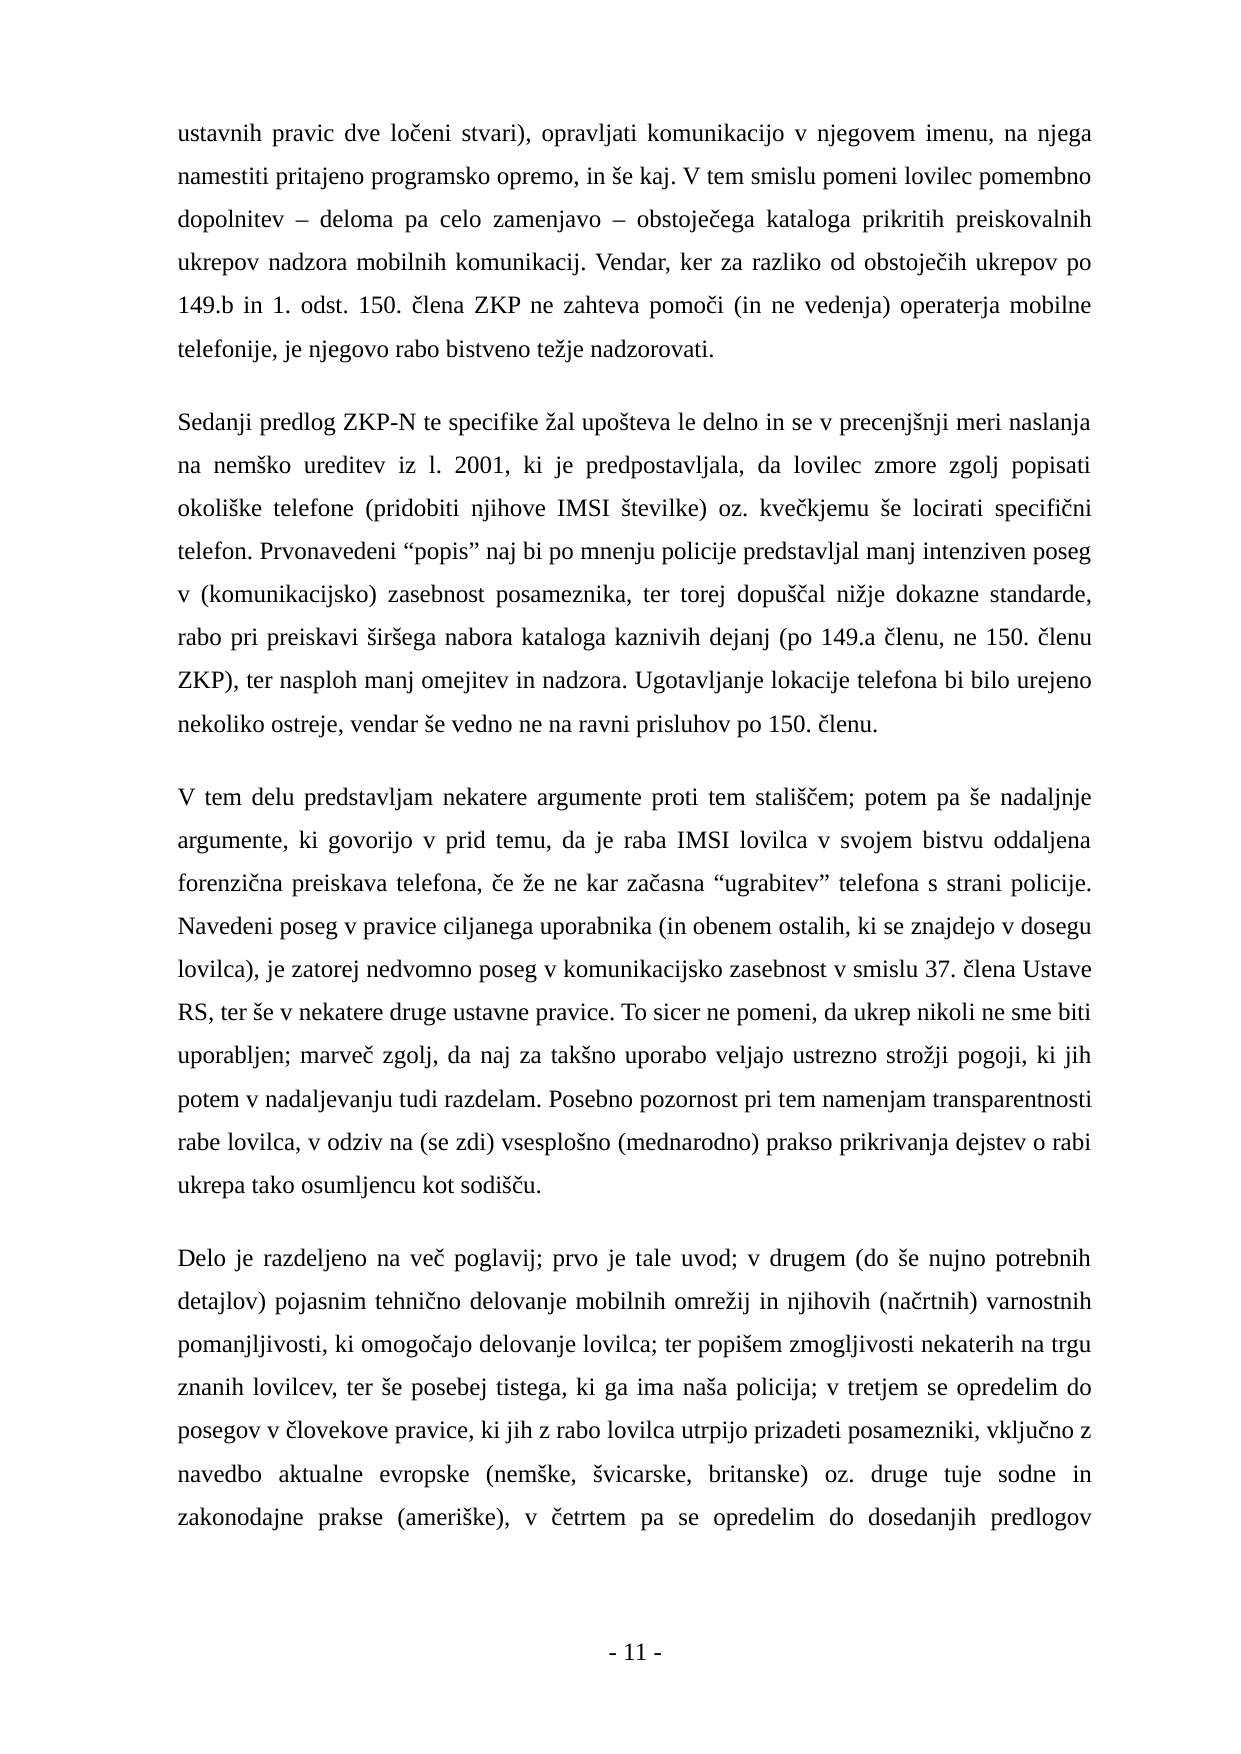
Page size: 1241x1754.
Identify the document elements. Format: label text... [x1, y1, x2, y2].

text V tem delu predstavljam nekatere argumente proti tem stališčem; potem pa še nadaljnje argumente, ki govorijo v prid temu, da je raba IMSI lovilca v svojem bistvu oddaljena forenzična preiskava telefona, če že ne kar začasna “ugrabitev” telefona s strani policije. Navedeni poseg v pravice ciljanega uporabnika (in obenem ostalih, ki se znajdejo v dosegu lovilca), je zatorej nedvomno poseg v komunikacijsko zasebnost v smislu 37. člena Ustave RS, ter še v nekatere druge ustavne pravice. To sicer ne pomeni, da ukrep nikoli ne sme biti uporabljen; marveč zgolj, da naj za takšno uporabo veljajo ustrezno strožji pogoji, ki jih potem v nadaljevanju tudi razdelam. Posebno pozornost pri tem namenjam transparentnosti rabe lovilca, v odziv na (se zdi) vsesplošno (mednarodno) prakso prikrivanja dejstev o rabi ukrepa tako osumljencu kot sodišču. [177, 782, 1093, 1199]
text ustavnih pravic dve ločeni stvari), opravljati komunikacijo v njegovem imenu, na njega namestiti pritajeno programsko opremo, in še kaj. V tem smislu pomeni lovilec pomembno dopolnitev – deloma pa celo zamenjavo – obstoječega kataloga prikritih preiskovalnih ukrepov nadzora mobilnih komunikacij. Vendar, ker za razliko od obstoječih ukrepov po 149.b in 1. odst. 150. člena ZKP ne zahteva pomoči (in ne vedenja) operaterja mobilne telefonije, je njegovo rabo bistveno težje nadzorovati. [177, 118, 1093, 362]
text Delo je razdeljeno na več poglavij; prvo je tale uvod; v drugem (do še nujno potrebnih detajlov) pojasnim tehnično delovanje mobilnih omrežij in njihovih (načrtnih) varnostnih pomanjljivosti, ki omogočajo delovanje lovilca; ter popišem zmogljivosti nekaterih na trgu znanih lovilcev, ter še posebej tistega, ki ga ima naša policija; v tretjem se opredelim do posegov v človekove pravice, ki jih z rabo lovilca utrpijo prizadeti posamezniki, vključno z navedbo aktualne evropske (nemške, švicarske, britanske) oz. druge tuje sodne in zakonodajne prakse (ameriške), v četrtem pa se opredelim do dosedanjih predlogov [177, 1243, 1093, 1531]
text Sedanji predlog ZKP-N te specifike žal upošteva le delno in se v precenjšnji meri naslanja na nemško ureditev iz l. 2001, ki je predpostavljala, da lovilec zmore zgolj popisati okoliške telefone (pridobiti njihove IMSI številke) oz. kvečkjemu še locirati specifični telefon. Prvonavedeni “popis” naj bi po mnenju policije predstavljal manj intenziven poseg v (komunikacijsko) zasebnost posameznika, ter torej dopuščal nižje dokazne standarde, rabo pri preiskavi širšega nabora kataloga kaznivih dejanj (po 149.a členu, ne 150. členu ZKP), ter nasploh manj omejitev in nadzora. Ugotavljanje lokacije telefona bi bilo urejeno nekoliko ostreje, vendar še vedno ne na ravni prisluhov po 150. členu. [177, 407, 1093, 737]
